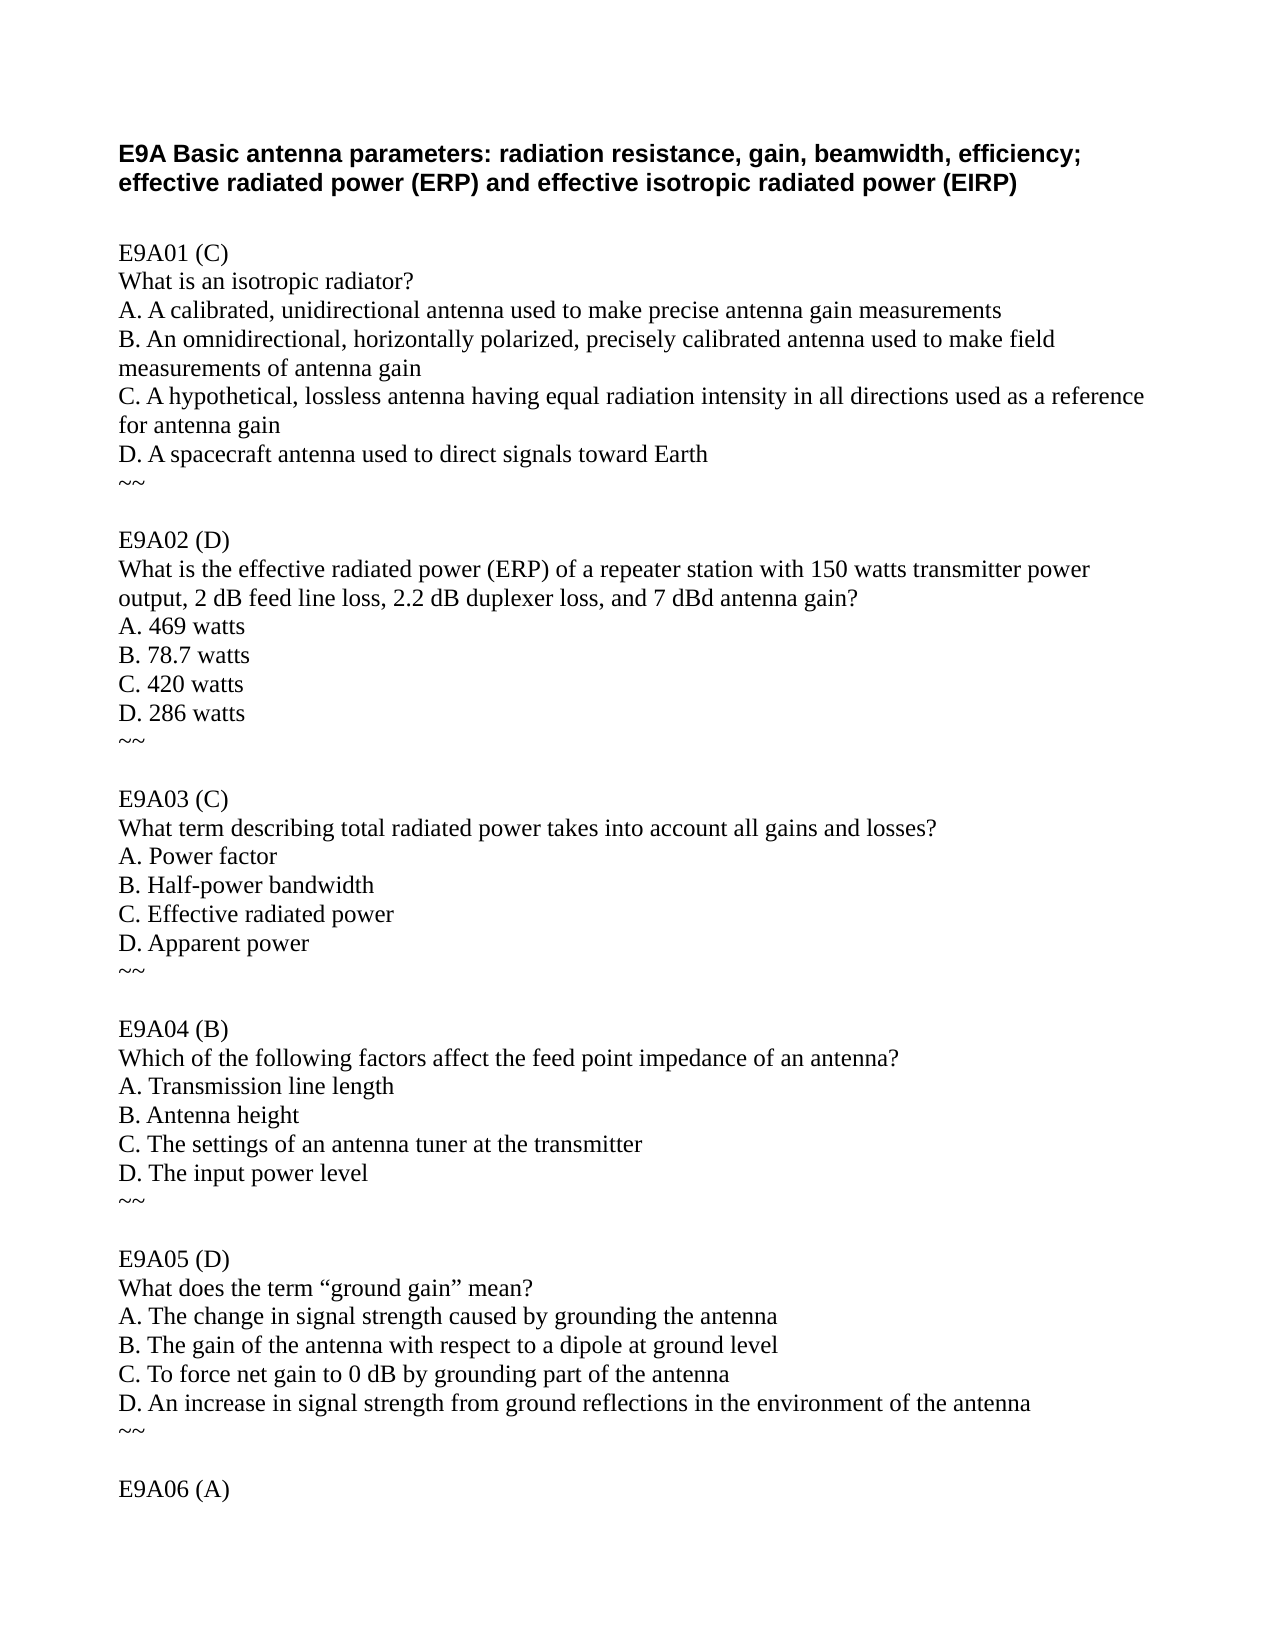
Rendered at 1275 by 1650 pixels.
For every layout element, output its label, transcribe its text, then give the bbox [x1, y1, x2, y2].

text What is an isotropic radiator? [118, 266, 1157, 295]
text B. Half-power bandwidth [118, 870, 1157, 899]
text B. 78.7 watts [118, 640, 1157, 669]
text C. Effective radiated power [118, 899, 1157, 928]
text B. The gain of the antenna with respect to a dipole at ground level [118, 1330, 1157, 1359]
text ~~ [118, 1416, 1157, 1445]
text D. The input power level [118, 1158, 1157, 1186]
text A. The change in signal strength caused by grounding the antenna [118, 1301, 1157, 1330]
text A. A calibrated, unidirectional antenna used to make precise antenna gain measurements [118, 295, 1157, 324]
text A. 469 watts [118, 611, 1157, 640]
text E9A05 (D) [118, 1244, 1157, 1273]
text ~~ [118, 1186, 1157, 1215]
text ~~ [118, 956, 1157, 985]
text What does the term “ground gain” mean? [118, 1273, 1157, 1301]
text E9A03 (C) [118, 784, 1157, 813]
text What is the effective radiated power (ERP) of a repeater station with 150 watts transmitter power output, 2 dB feed line loss, 2.2 dB duplexer loss, and 7 dBd antenna gain? [118, 554, 1157, 611]
text D. An increase in signal strength from ground reflections in the environment of the antenna [118, 1388, 1157, 1416]
text A. Power factor [118, 841, 1157, 870]
text ~~ [118, 726, 1157, 755]
text What term describing total radiated power takes into account all gains and losses? [118, 813, 1157, 841]
text C. To force net gain to 0 dB by grounding part of the antenna [118, 1359, 1157, 1388]
text C. 420 watts [118, 669, 1157, 698]
text E9A02 (D) [118, 525, 1157, 554]
text ~~ [118, 468, 1157, 496]
text A. Transmission line length [118, 1071, 1157, 1100]
text E9A04 (B) [118, 1014, 1157, 1043]
text C. A hypothetical, lossless antenna having equal radiation intensity in all directions used as a reference for antenna gain [118, 381, 1157, 439]
text E9A01 (C) [118, 238, 1157, 266]
text Which of the following factors affect the feed point impedance of an antenna? [118, 1043, 1157, 1071]
text D. Apparent power [118, 928, 1157, 956]
text B. Antenna height [118, 1100, 1157, 1129]
text C. The settings of an antenna tuner at the transmitter [118, 1129, 1157, 1158]
text D. 286 watts [118, 698, 1157, 726]
text D. A spacecraft antenna used to direct signals toward Earth [118, 439, 1157, 468]
subtitle E9A Basic antenna parameters: radiation resistance, gain, beamwidth, efficiency; effective radiated power (ERP) and effective isotropic radiated power (EIRP) [118, 139, 1157, 196]
text B. An omnidirectional, horizontally polarized, precisely calibrated antenna used to make field measurements of antenna gain [118, 324, 1157, 381]
text E9A06 (A) [118, 1474, 1157, 1503]
